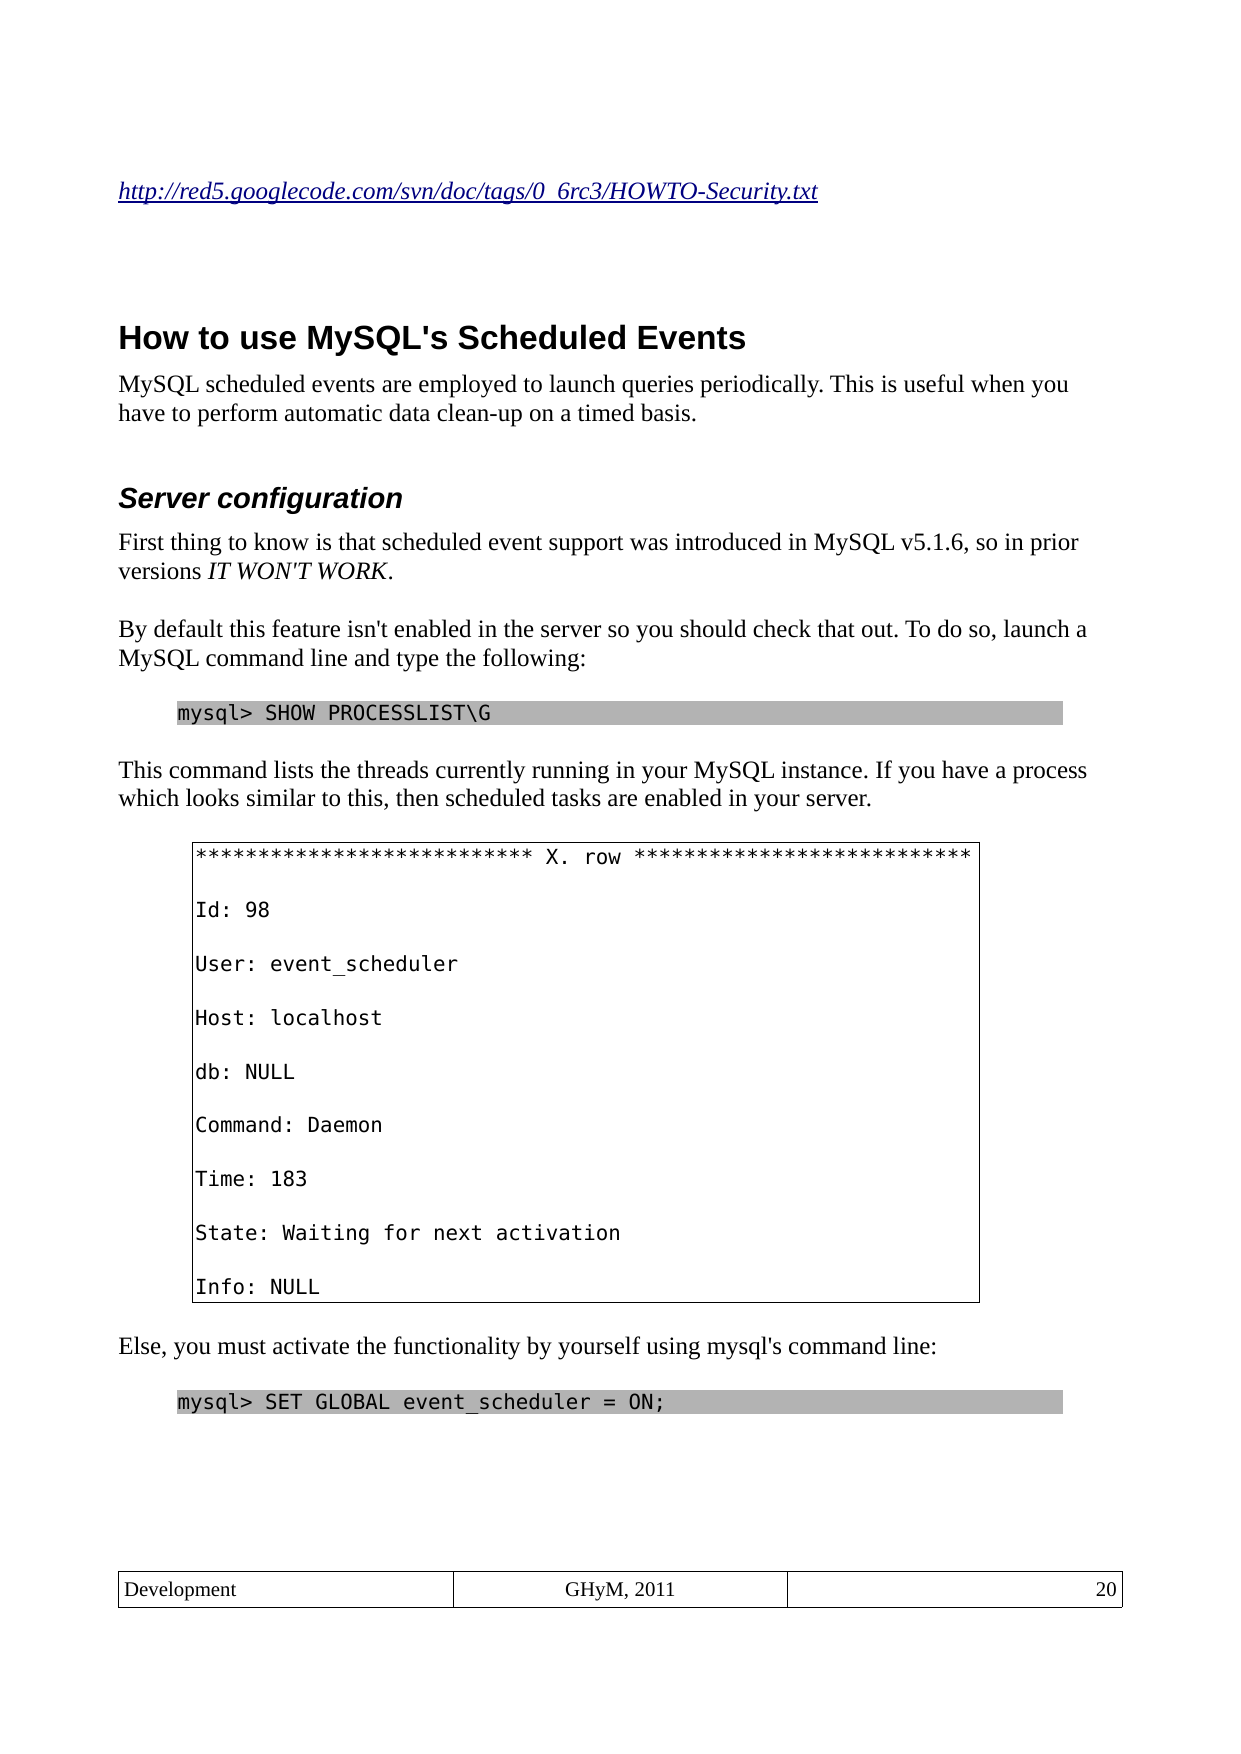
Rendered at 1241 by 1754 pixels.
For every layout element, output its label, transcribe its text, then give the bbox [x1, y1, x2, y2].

text *************************** X. row *************************** [193, 843, 979, 869]
text Host: localhost [193, 1003, 979, 1030]
text Time: 183 [193, 1164, 979, 1191]
text mysql> SHOW PROCESSLIST\G [177, 701, 1063, 725]
text By default this feature isn't enabled in the server so you should check that out. To do so, launch a MySQL command line and type the following: [118, 614, 1122, 671]
text User: event_scheduler [193, 949, 979, 976]
text Command: Daemon [193, 1110, 979, 1138]
text Id: 98 [193, 895, 979, 923]
text Info: NULL [193, 1272, 979, 1302]
text MySQL scheduled events are employed to launch queries periodically. This is useful when you have to perform automatic data clean-up on a timed basis. [118, 369, 1122, 426]
text This command lists the threads currently running in your MySQL instance. If you have a process which looks similar to this, then scheduled tasks are enabled in your server. [118, 755, 1122, 812]
text db: NULL [193, 1057, 979, 1084]
text Else, you must activate the functionality by yourself using mysql's command line: [118, 1331, 1122, 1360]
text mysql> SET GLOBAL event_scheduler = ON; [177, 1390, 1063, 1414]
text http://red5.googlecode.com/svn/doc/tags/0_6rc3/HOWTO-Security.txt [118, 176, 1122, 205]
subtitle How to use MySQL's Scheduled Events [118, 318, 1122, 356]
subtitle Server configuration [118, 481, 1122, 514]
text First thing to know is that scheduled event support was introduced in MySQL v5.1.6, so in prior versions IT WON'T WORK. [118, 527, 1122, 584]
text State: Waiting for next activation [193, 1218, 979, 1245]
